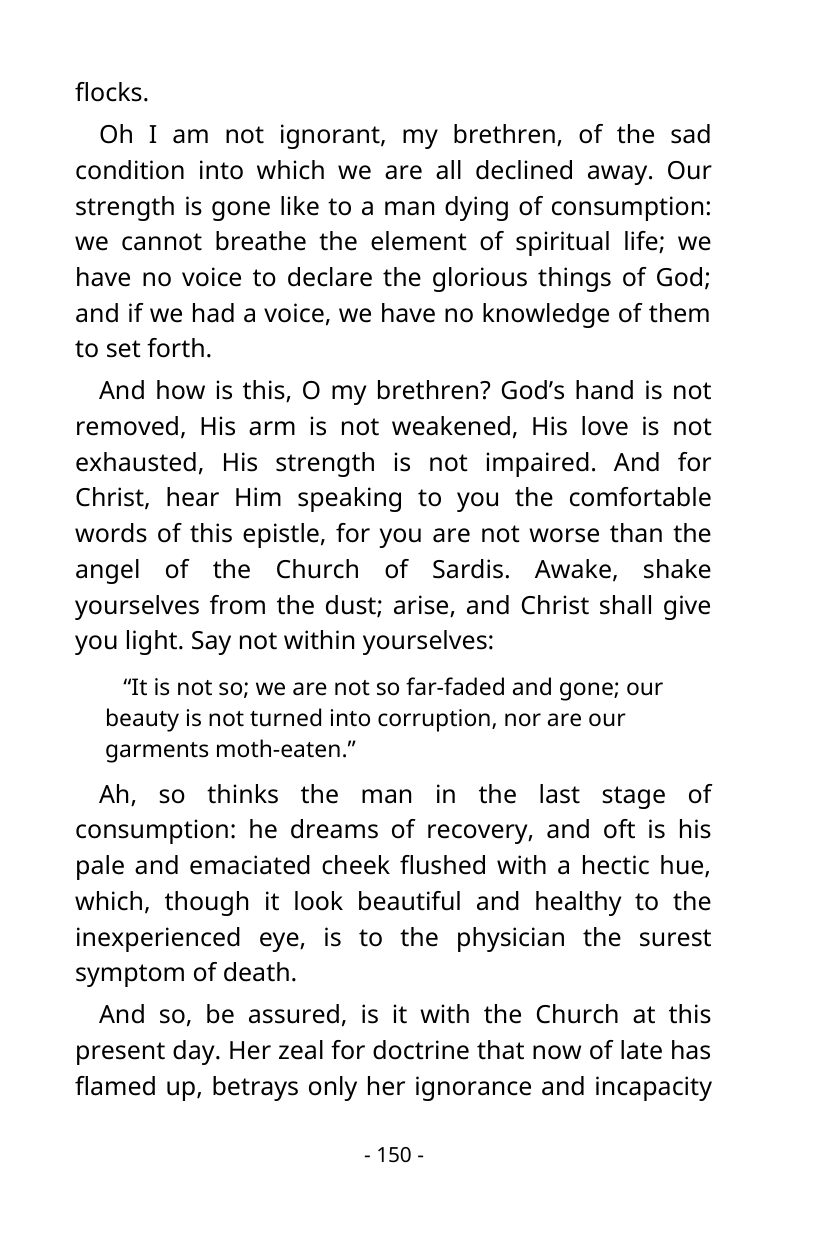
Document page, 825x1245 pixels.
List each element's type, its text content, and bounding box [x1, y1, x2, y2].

text Oh I am not ignorant, my brethren, of the sad condition into which we are all declined away. Our strength is gone like to a man dying of consumption: we cannot breathe the element of spiritual life; we have no voice to declare the glorious things of God; and if we had a voice, we have no knowledge of them to set forth. [75, 117, 712, 365]
text “It is not so; we are not so far-faded and gone; our beauty is not turned into corruption, nor are our garments moth-eaten.” [105, 671, 682, 764]
text And so, be assured, is it with the Church at this present day. Her zeal for doctrine that now of late has flamed up, betrays only her ignorance and incapacity [75, 997, 712, 1102]
text And how is this, O my brethren? God’s hand is not removed, His arm is not weakened, His love is not exhausted, His strength is not impaired. And for Christ, hear Him speaking to you the comfortable words of this epistle, for you are not worse than the angel of the Church of Sardis. Awake, shake yourselves from the dust; arise, and Christ shall give you light. Say not within yourselves: [75, 373, 712, 657]
text flocks. [75, 75, 712, 109]
text Ah, so thinks the man in the last stage of consumption: he dreams of recovery, and oft is his pale and emaciated cheek flushed with a hectic hue, which, though it look beautiful and healthy to the inexperienced eye, is to the physician the surest symptom of death. [75, 776, 712, 989]
